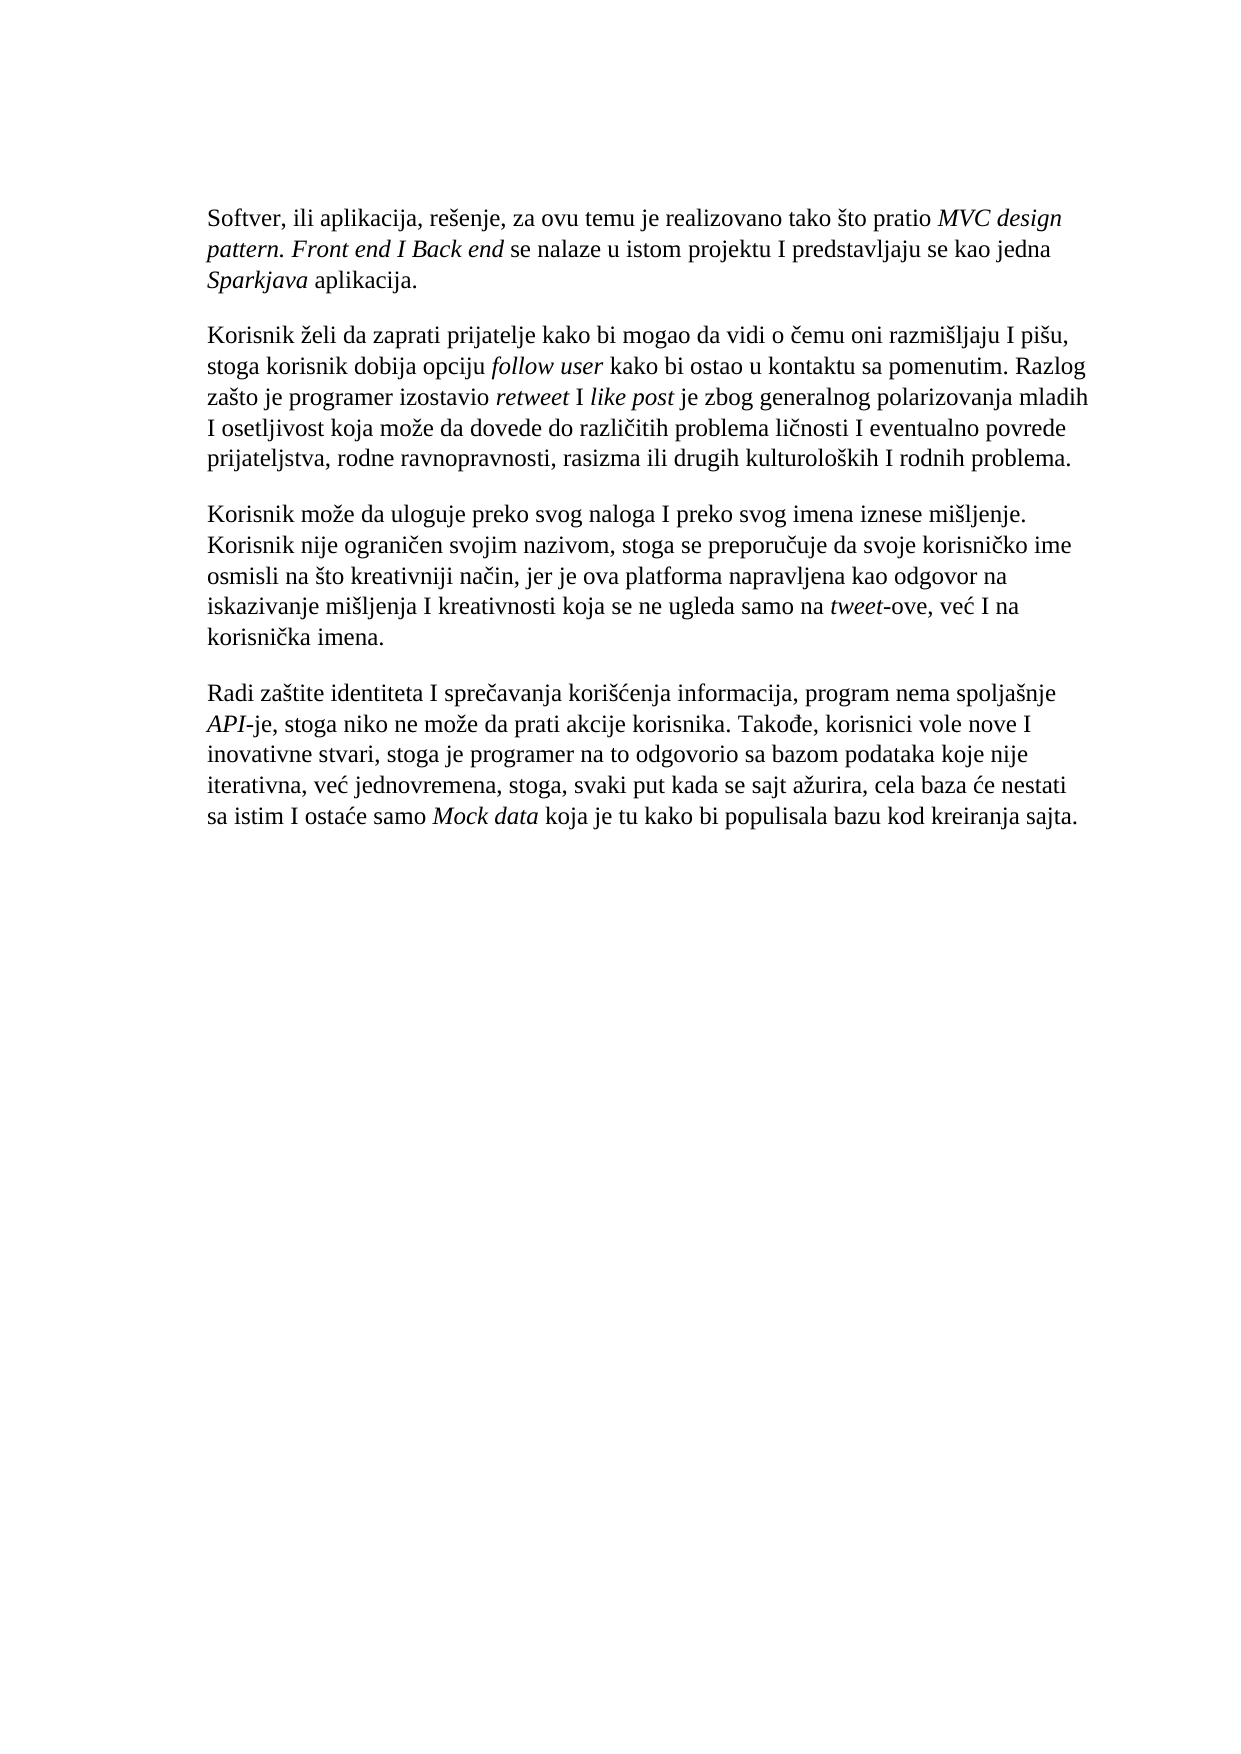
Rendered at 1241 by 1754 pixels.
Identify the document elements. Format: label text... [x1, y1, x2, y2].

text Korisnik želi da zaprati prijatelje kako bi mogao da vidi o čemu oni razmišljaju I pišu, stoga korisnik dobija opciju follow user kako bi ostao u kontaktu sa pomenutim. Razlog zašto je programer izostavio retweet I like post je zbog generalnog polarizovanja mladih I osetljivost koja može da dovede do različitih problema ličnosti I eventualno povrede prijateljstva, rodne ravnopravnosti, rasizma ili drugih kulturoloških I rodnih problema. [207, 321, 1092, 472]
text Korisnik može da uloguje preko svog naloga I preko svog imena iznese mišljenje. Korisnik nije ograničen svojim nazivom, stoga se preporučuje da svoje korisničko ime osmisli na što kreativniji način, jer je ova platforma napravljena kao odgovor na iskazivanje mišljenja I kreativnosti koja se ne ugleda samo na tweet-ove, već I na korisnička imena. [207, 499, 1092, 651]
text Softver, ili aplikacija, rešenje, za ovu temu je realizovano tako što pratio MVC design pattern. Front end I Back end se nalaze u istom projektu I predstavljaju se kao jedna Sparkjava aplikacija. [207, 203, 1092, 294]
text Radi zaštite identiteta I sprečavanja korišćenja informacija, program nema spoljašnje API-je, stoga niko ne može da prati akcije korisnika. Takođe, korisnici vole nove I inovativne stvari, stoga je programer na to odgovorio sa bazom podataka koje nije iterativna, već jednovremena, stoga, svaki put kada se sajt ažurira, cela baza će nestati sa istim I ostaće samo Mock data koja je tu kako bi populisala bazu kod kreiranja sajta. [207, 678, 1092, 829]
